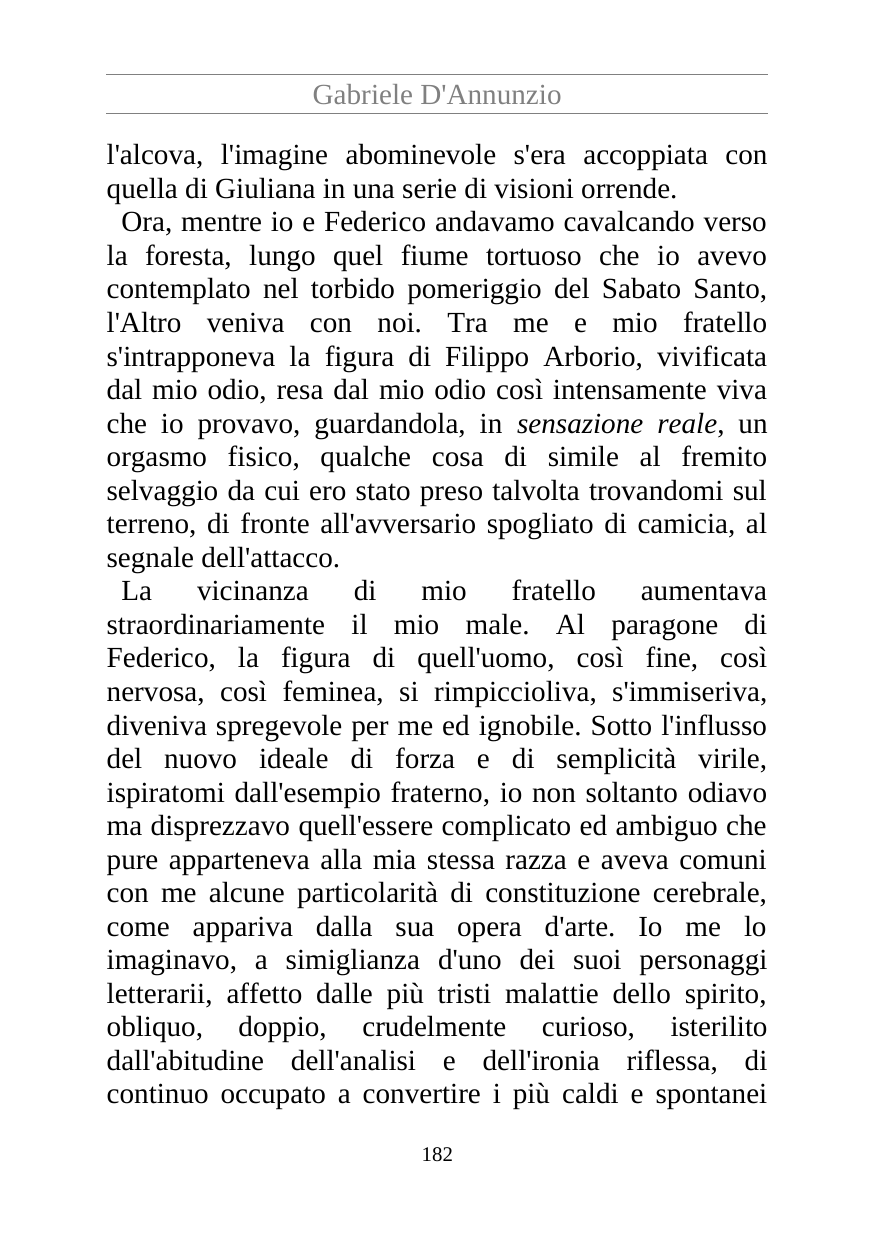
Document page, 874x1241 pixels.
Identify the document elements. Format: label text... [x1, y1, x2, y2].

text La vicinanza di mio fratello aumentava straordinariamente il mio male. Al paragone di Federico, la figura di quell'uomo, così fine, così nervosa, così feminea, si rimpiccioliva, s'immiseriva, diveniva spregevole per me ed ignobile. Sotto l'influsso del nuovo ideale di forza e di semplicità virile, ispiratomi dall'esempio fraterno, io non soltanto odiavo ma disprezzavo quell'essere complicato ed ambiguo che pure apparteneva alla mia stessa razza e aveva comuni con me alcune particolarità di constituzione cerebrale, come appariva dalla sua opera d'arte. Io me lo imaginavo, a simiglianza d'uno dei suoi personaggi letterarii, affetto dalle più tristi malattie dello spirito, obliquo, doppio, crudelmente curioso, isterilito dall'abitudine dell'analisi e dell'ironia riflessa, di continuo occupato a convertire i più caldi e spontanei [106, 573, 768, 1110]
text Ora, mentre io e Federico andavamo cavalcando verso la foresta, lungo quel fiume tortuoso che io avevo contemplato nel torbido pomeriggio del Sabato Santo, l'Altro veniva con noi. Tra me e mio fratello s'intrapponeva la figura di Filippo Arborio, vivificata dal mio odio, resa dal mio odio così intensamente viva che io provavo, guardandola, in sensazione reale, un orgasmo fisico, qualche cosa di simile al fremito selvaggio da cui ero stato preso talvolta trovandomi sul terreno, di fronte all'avversario spogliato di camicia, al segnale dell'attacco. [106, 204, 768, 573]
text l'alcova, l'imagine abominevole s'era accoppiata con quella di Giuliana in una serie di visioni orrende. [106, 137, 768, 204]
